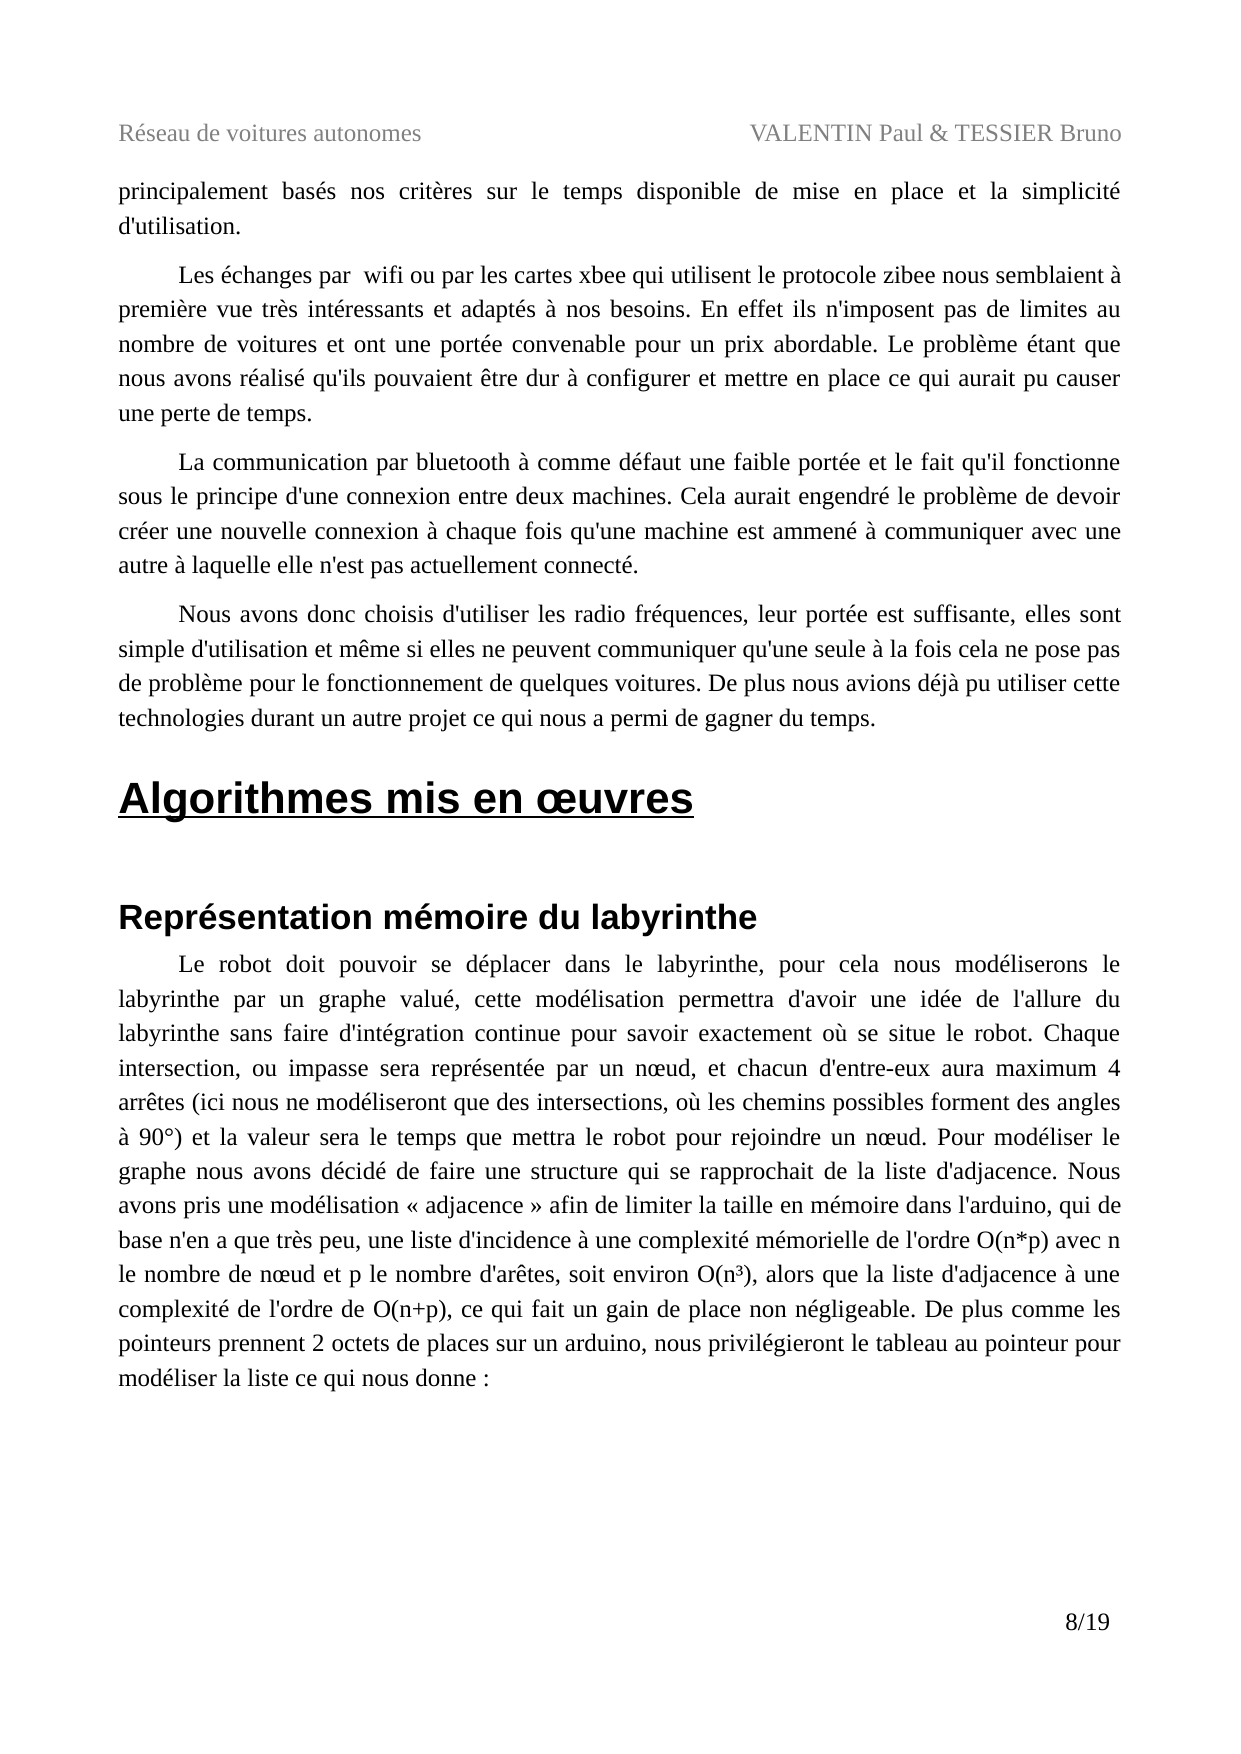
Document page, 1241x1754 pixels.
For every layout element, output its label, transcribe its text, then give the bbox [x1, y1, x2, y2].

subtitle Algorithmes mis en œuvres [118, 772, 1152, 823]
text La communication par bluetooth à comme défaut une faible portée et le fait qu'il fonctionne sous le principe d'une connexion entre deux machines. Cela aurait engendré le problème de devoir créer une nouvelle connexion à chaque fois qu'une machine est ammené à communiquer avec une autre à laquelle elle n'est pas actuellement connecté. [118, 447, 1122, 579]
text Les échanges par wifi ou par les cartes xbee qui utilisent le protocole zibee nous semblaient à première vue très intéressants et adaptés à nos besoins. En effet ils n'imposent pas de limites au nombre de voitures et ont une portée convenable pour un prix abordable. Le problème étant que nous avons réalisé qu'ils pouvaient être dur à configurer et mettre en place ce qui aurait pu causer une perte de temps. [118, 260, 1122, 427]
text Le robot doit pouvoir se déplacer dans le labyrinthe, pour cela nous modéliserons le labyrinthe par un graphe valué, cette modélisation permettra d'avoir une idée de l'allure du labyrinthe sans faire d'intégration continue pour savoir exactement où se situe le robot. Chaque intersection, ou impasse sera représentée par un nœud, et chacun d'entre-eux aura maximum 4 arrêtes (ici nous ne modéliseront que des intersections, où les chemins possibles forment des angles à 90°) et la valeur sera le temps que mettra le robot pour rejoindre un nœud. Pour modéliser le graphe nous avons décidé de faire une structure qui se rapprochait de la liste d'adjacence. Nous avons pris une modélisation « adjacence » afin de limiter la taille en mémoire dans l'arduino, qui de base n'en a que très peu, une liste d'incidence à une complexité mémorielle de l'ordre O(n*p) avec n le nombre de nœud et p le nombre d'arêtes, soit environ O(n³), alors que la liste d'adjacence à une complexité de l'ordre de O(n+p), ce qui fait un gain de place non négligeable. De plus comme les pointeurs prennent 2 octets de places sur un arduino, nous privilégieront le tableau au pointeur pour modéliser la liste ce qui nous donne : [118, 949, 1122, 1392]
text Nous avons donc choisis d'utiliser les radio fréquences, leur portée est suffisante, elles sont simple d'utilisation et même si elles ne peuvent communiquer qu'une seule à la fois cela ne pose pas de problème pour le fonctionnement de quelques voitures. De plus nous avions déjà pu utiliser cette technologies durant un autre projet ce qui nous a permi de gagner du temps. [118, 599, 1122, 732]
text principalement basés nos critères sur le temps disponible de mise en place et la simplicité d'utilisation. [118, 176, 1122, 239]
subtitle Représentation mémoire du labyrinthe [118, 896, 1122, 937]
